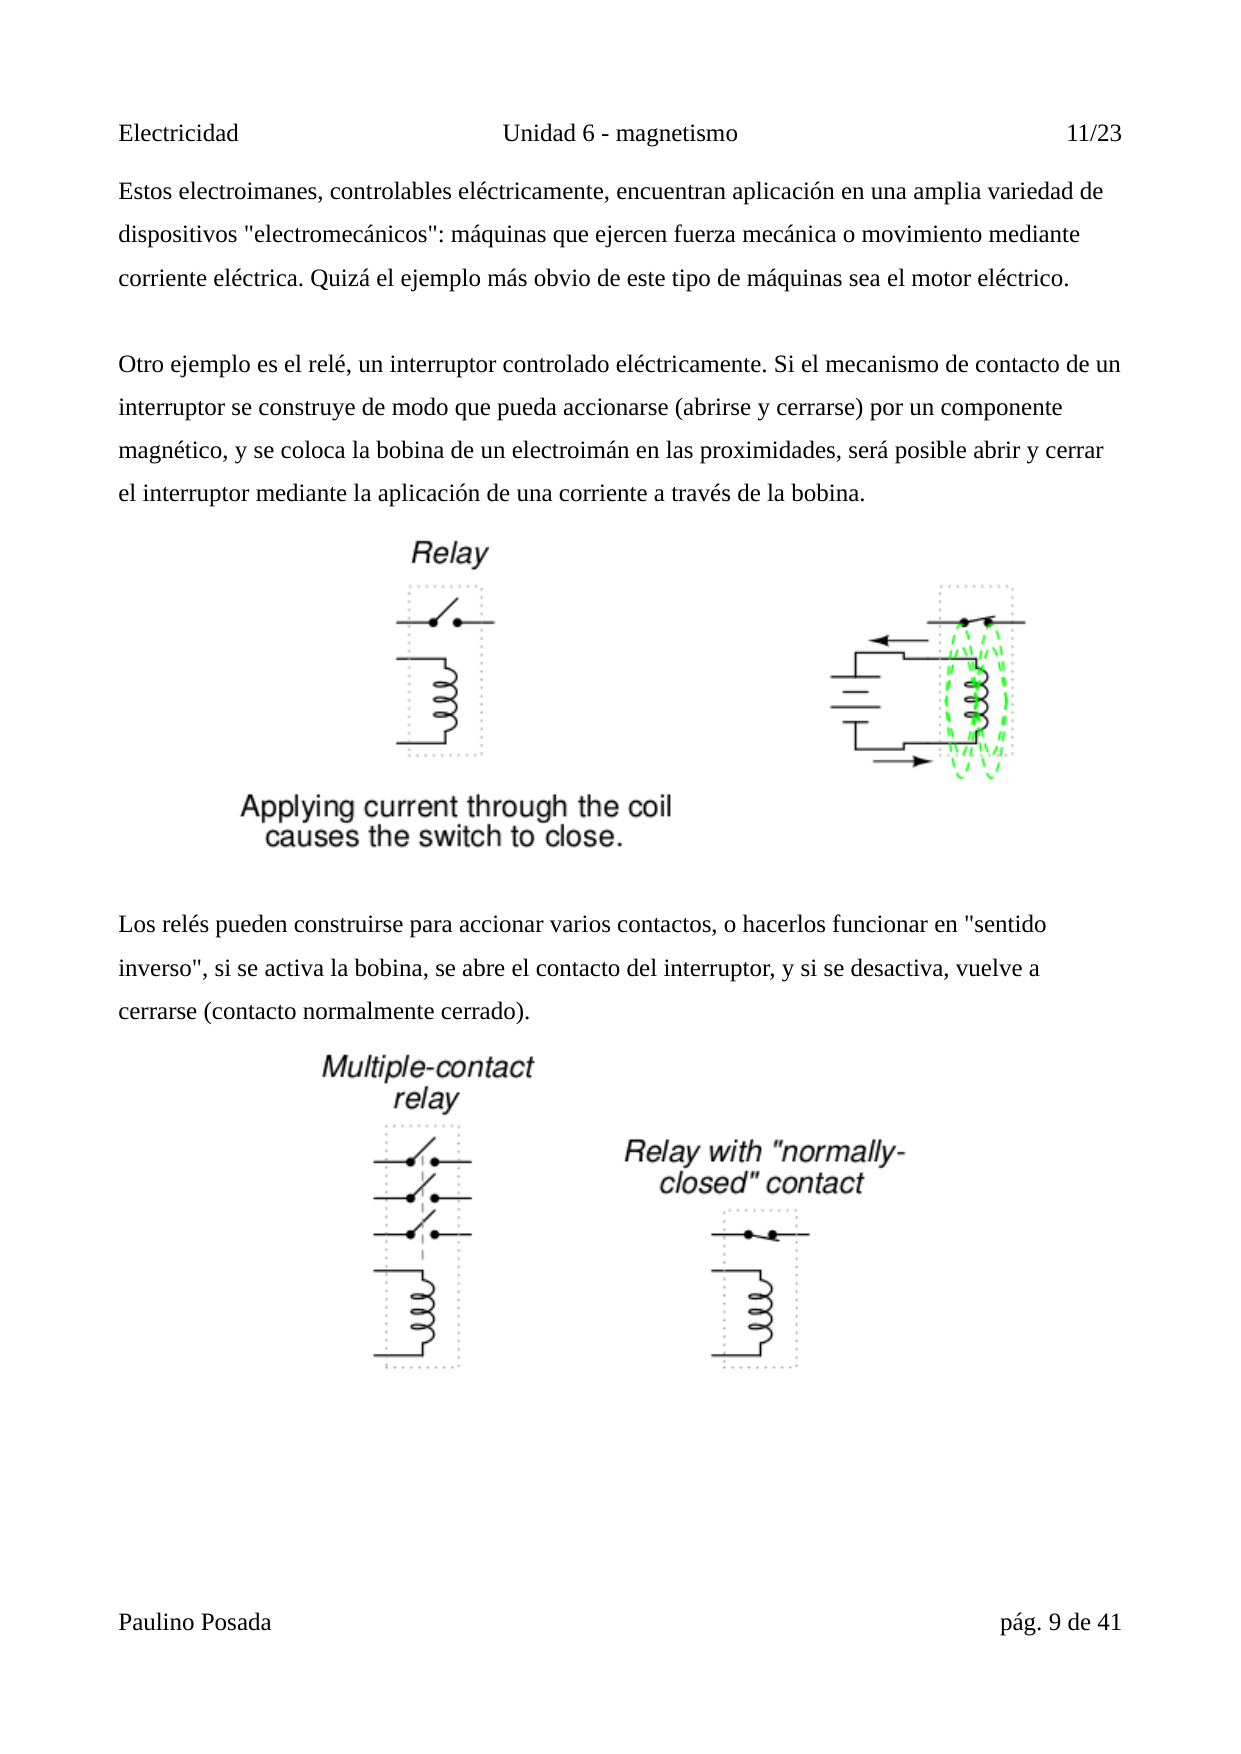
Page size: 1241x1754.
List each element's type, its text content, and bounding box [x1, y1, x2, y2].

text dispositivos "electromecánicos": máquinas que ejercen fuerza mecánica o movimiento mediante [118, 219, 1122, 248]
text Los relés pueden construirse para accionar varios contactos, o hacerlos funcionar en "sentido inverso", si se activa la bobina, se abre el contacto del interruptor, y si se desactiva, vuelve a cerrarse (contacto normalmente cerrado). [118, 909, 1122, 1024]
picture [195, 521, 1045, 862]
text Estos electroimanes, controlables eléctricamente, encuentran aplicación en una amplia variedad de [118, 176, 1122, 205]
text Otro ejemplo es el relé, un interruptor controlado eléctricamente. Si el mecanismo de contacto de un interruptor se construye de modo que pueda accionarse (abrirse y cerrarse) por un componente magnético, y se coloca la bobina de un electroimán en las proximidades, será posible abrir y cerrar el interruptor mediante la aplicación de una corriente a través de la bobina. [118, 349, 1122, 507]
text corriente eléctrica. Quizá el ejemplo más obvio de este tipo de máquinas sea el motor eléctrico. [118, 263, 1122, 291]
picture [297, 1038, 943, 1389]
